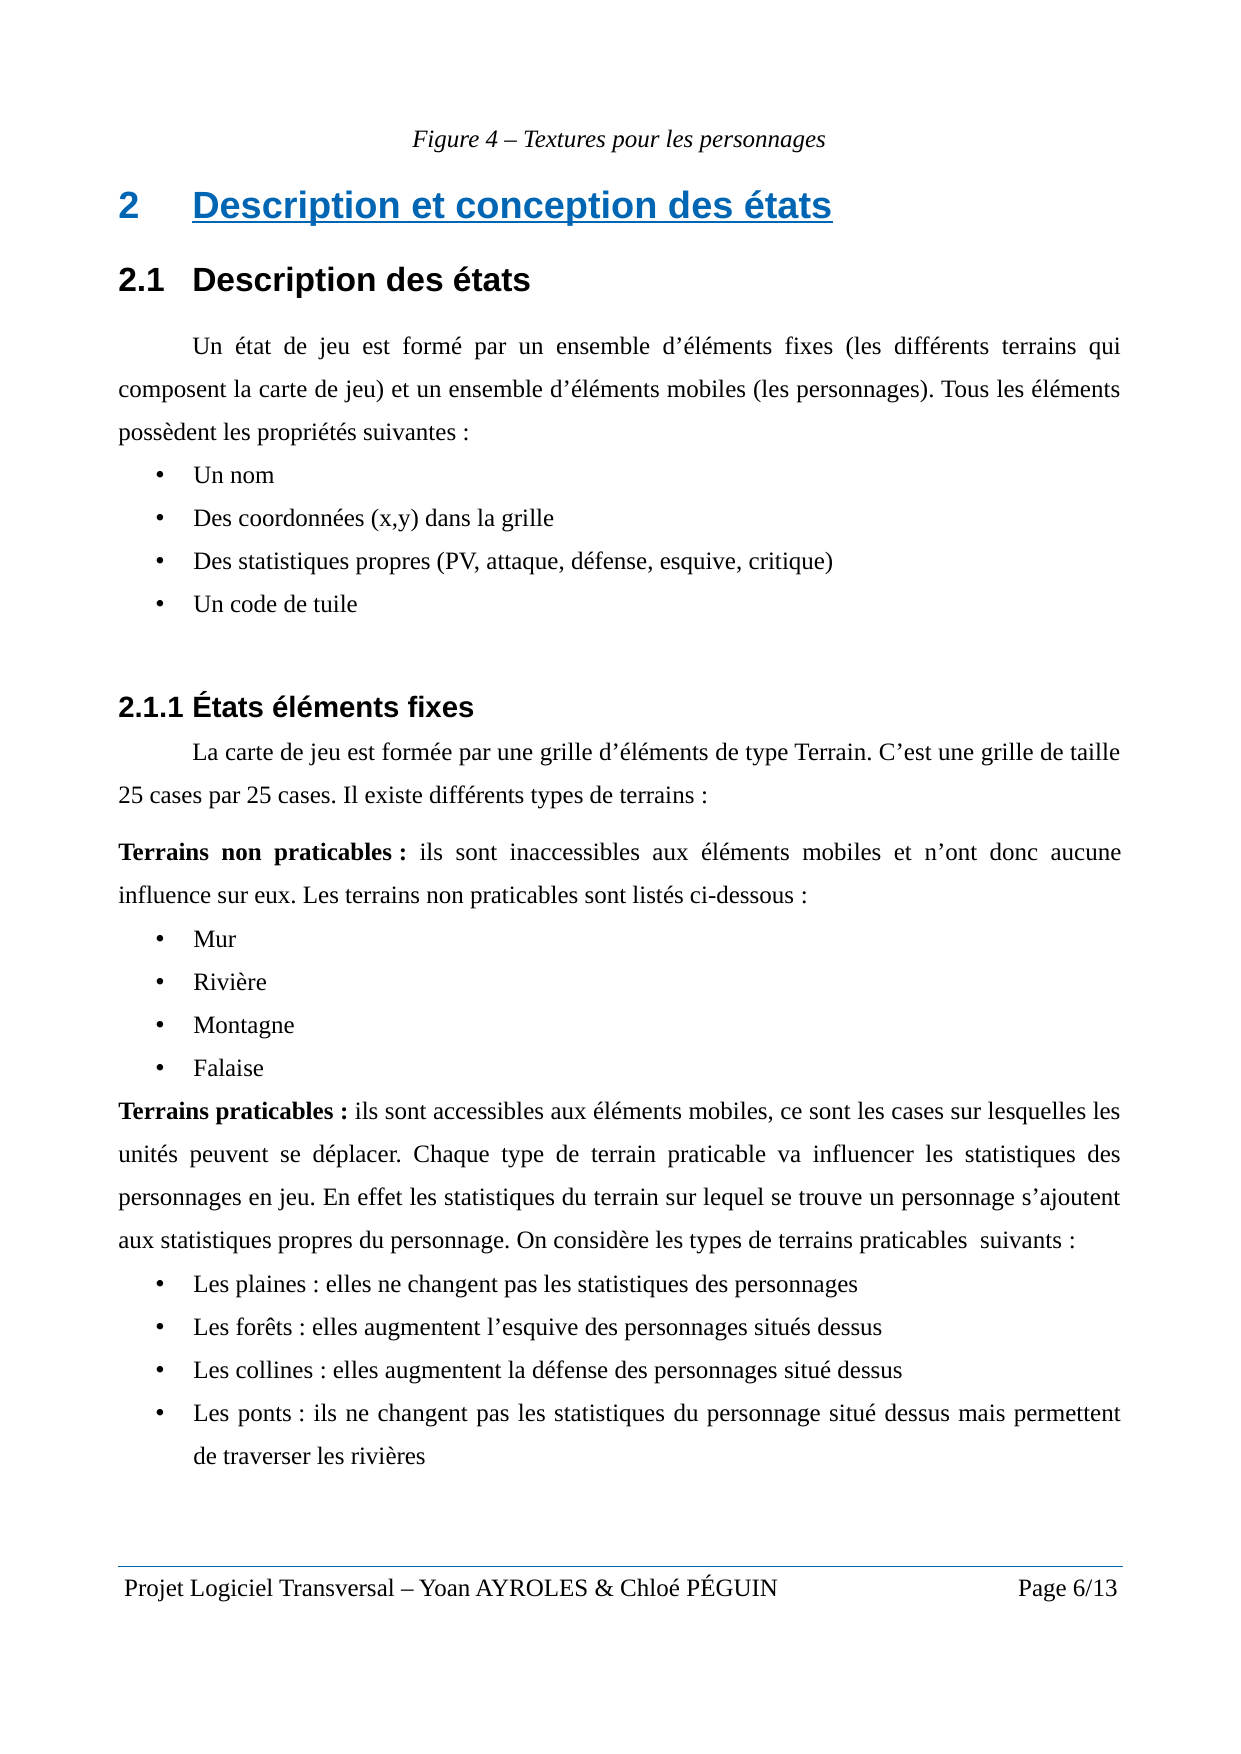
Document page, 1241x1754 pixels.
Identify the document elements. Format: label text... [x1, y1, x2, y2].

list Les forêts : elles augmentent l’esquive des personnages situés dessus [156, 1312, 1122, 1341]
list Mur [156, 924, 1122, 952]
table_header Figure 4 – Textures pour les personnages [118, 118, 1122, 158]
list Falaise [156, 1053, 1122, 1082]
list Les ponts : ils ne changent pas les statistiques du personnage situé dessus mais permettent de traverser les rivières [156, 1398, 1122, 1470]
text Terrains praticables : ils sont accessibles aux éléments mobiles, ce sont les cases sur lesquelles les unités peuvent se déplacer. Chaque type de terrain praticable va influencer les statistiques des personnages en jeu. En effet les statistiques du terrain sur lequel se trouve un personnage s’ajoutent aux statistiques propres du personnage. On considère les types de terrains praticables suivants : [118, 1096, 1122, 1254]
subtitle Description des états [118, 260, 1122, 299]
list Montagne [156, 1010, 1122, 1039]
subtitle Description et conception des états [118, 183, 1122, 227]
subtitle 2.1.1 États éléments fixes [118, 690, 1122, 724]
list Les collines : elles augmentent la défense des personnages situé dessus [156, 1355, 1122, 1384]
list Des statistiques propres (PV, attaque, défense, esquive, critique) [156, 546, 1122, 575]
list Des coordonnées (x,y) dans la grille [156, 503, 1122, 532]
list Les plaines : elles ne changent pas les statistiques des personnages [156, 1269, 1122, 1297]
text La carte de jeu est formée par une grille d’éléments de type Terrain. C’est une grille de taille 25 cases par 25 cases. Il existe différents types de terrains : [118, 737, 1122, 808]
list Un nom [156, 460, 1122, 489]
text Terrains non praticables : ils sont inaccessibles aux éléments mobiles et n’ont donc aucune influence sur eux. Les terrains non praticables sont listés ci-dessous : [118, 837, 1122, 909]
text Un état de jeu est formé par un ensemble d’éléments fixes (les différents terrains qui composent la carte de jeu) et un ensemble d’éléments mobiles (les personnages). Tous les éléments possèdent les propriétés suivantes : [118, 331, 1122, 446]
list Un code de tuile [156, 589, 1122, 618]
list Rivière [156, 967, 1122, 996]
